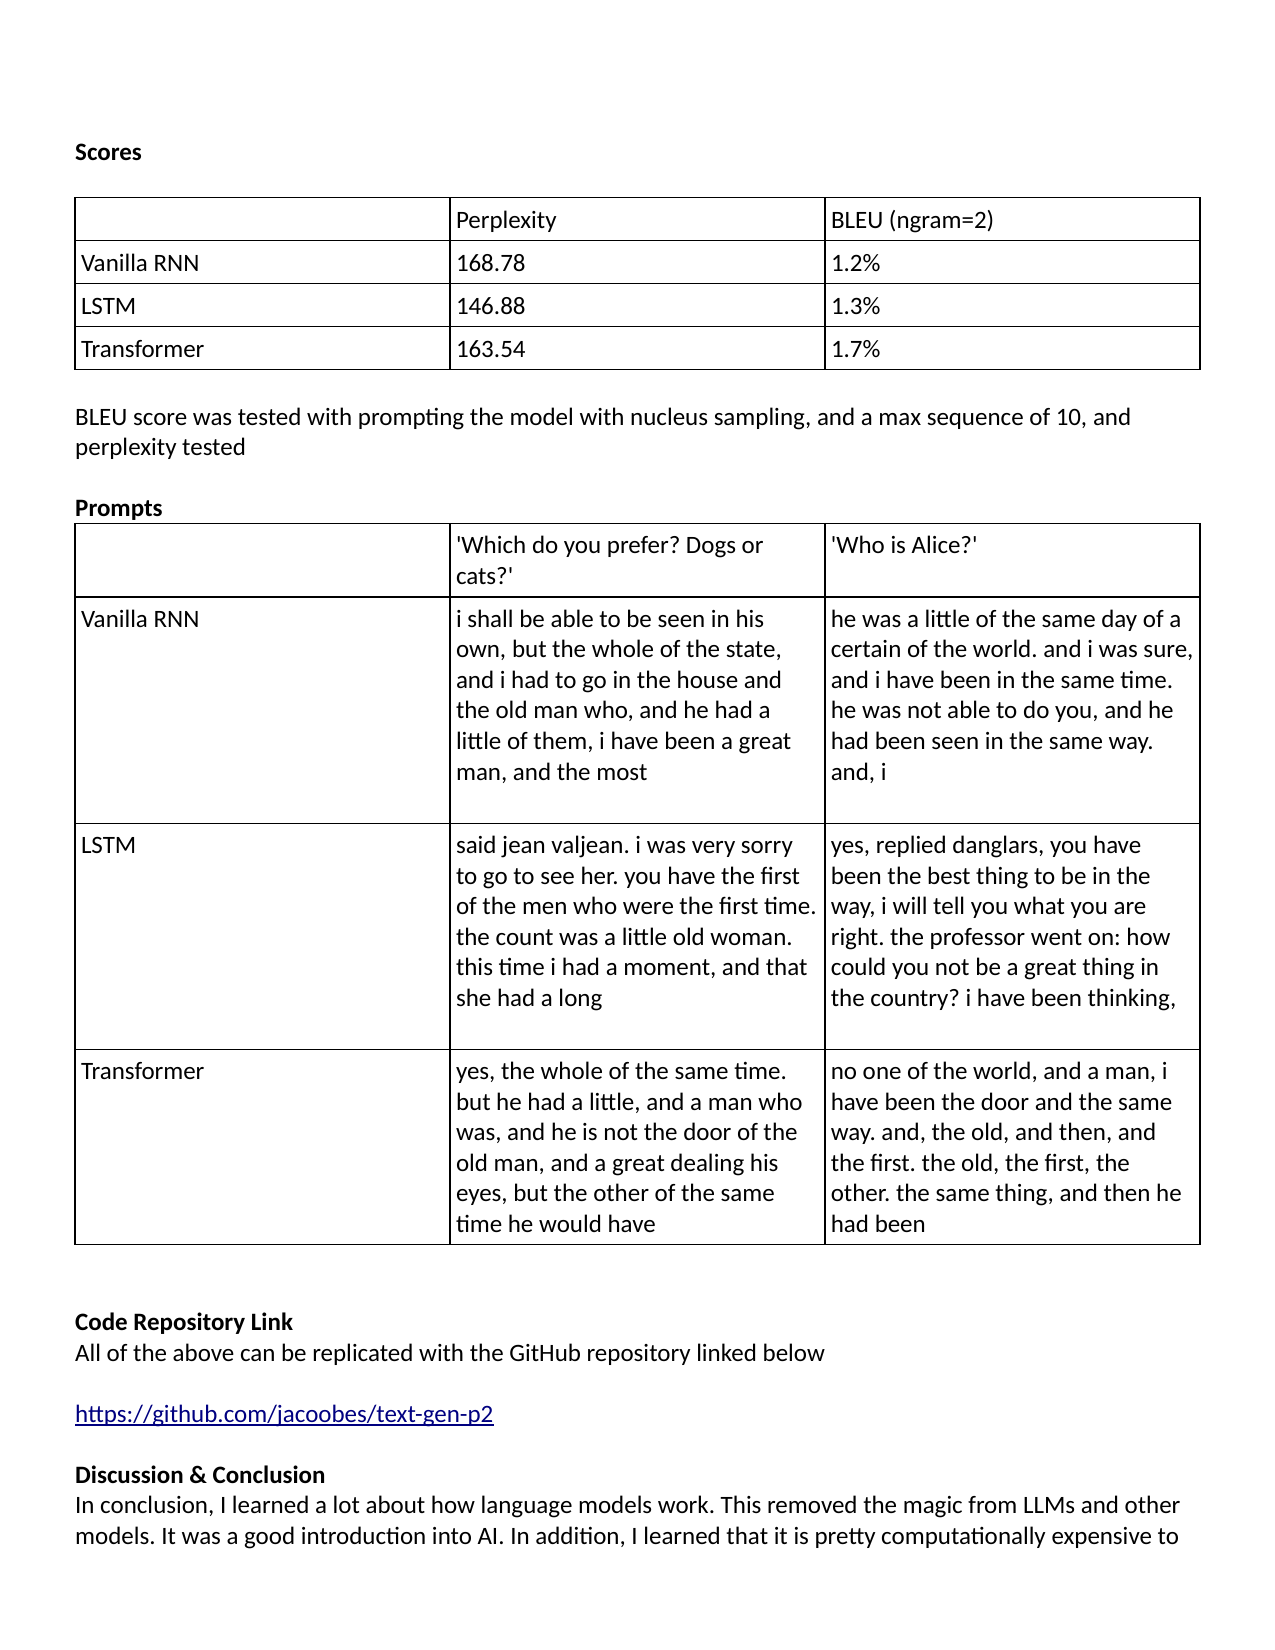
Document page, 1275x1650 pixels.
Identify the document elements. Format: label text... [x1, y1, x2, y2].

table_header [76, 524, 449, 596]
table_cell yes, replied danglars, you have been the best thing to be in the way, i will tell you what you are right. the professor went on: how could you not be a great thing in the country? i have been thinking, [826, 824, 1199, 1049]
table_cell 1.2% [826, 241, 1199, 283]
table_header Perplexity [451, 198, 824, 240]
table_cell 168.78 [451, 241, 824, 283]
table_cell Transformer [76, 327, 449, 369]
text Prompts [75, 492, 1200, 523]
table_header 'Which do you prefer? Dogs or cats?' [451, 524, 824, 596]
table_cell Transformer [76, 1050, 449, 1244]
table_cell LSTM [76, 284, 449, 326]
text https://github.com/jacoobes/text-gen-p2 [75, 1398, 1200, 1428]
table_cell 1.3% [826, 284, 1199, 326]
table_header [76, 198, 449, 240]
table_cell i shall be able to be seen in his own, but the whole of the state, and i had to go in the house and the old man who, and he had a little of them, i have been a great man, and the most [451, 598, 824, 822]
text Discussion & Conclusion [75, 1459, 1200, 1489]
text Scores [75, 136, 1200, 167]
text In conclusion, I learned a lot about how language models work. This removed the magic from LLMs and other models. It was a good introduction into AI. In addition, I learned that it is pretty computationally expensive to [75, 1489, 1200, 1551]
table_header BLEU (ngram=2) [826, 198, 1199, 240]
table_cell LSTM [76, 824, 449, 1049]
table_header 'Who is Alice?' [826, 524, 1199, 596]
table_cell he was a little of the same day of a certain of the world. and i was sure, and i have been in the same time. he was not able to do you, and he had been seen in the same way. and, i [826, 598, 1199, 822]
table_cell said jean valjean. i was very sorry to go to see her. you have the first of the men who were the first time. the count was a little old woman. this time i had a moment, and that she had a long [451, 824, 824, 1049]
table_cell Vanilla RNN [76, 241, 449, 283]
table_cell Vanilla RNN [76, 598, 449, 822]
text All of the above can be replicated with the GitHub repository linked below [75, 1337, 1200, 1367]
table_cell yes, the whole of the same time. but he had a little, and a man who was, and he is not the door of the old man, and a great dealing his eyes, but the other of the same time he would have [451, 1050, 824, 1244]
table_cell 146.88 [451, 284, 824, 326]
table_cell no one of the world, and a man, i have been the door and the same way. and, the old, and then, and the first. the old, the first, the other. the same thing, and then he had been [826, 1050, 1199, 1244]
table_cell 1.7% [826, 327, 1199, 369]
text Code Repository Link [75, 1306, 1200, 1337]
table_cell 163.54 [451, 327, 824, 369]
text BLEU score was tested with prompting the model with nucleus sampling, and a max sequence of 10, and perplexity tested [75, 401, 1200, 462]
